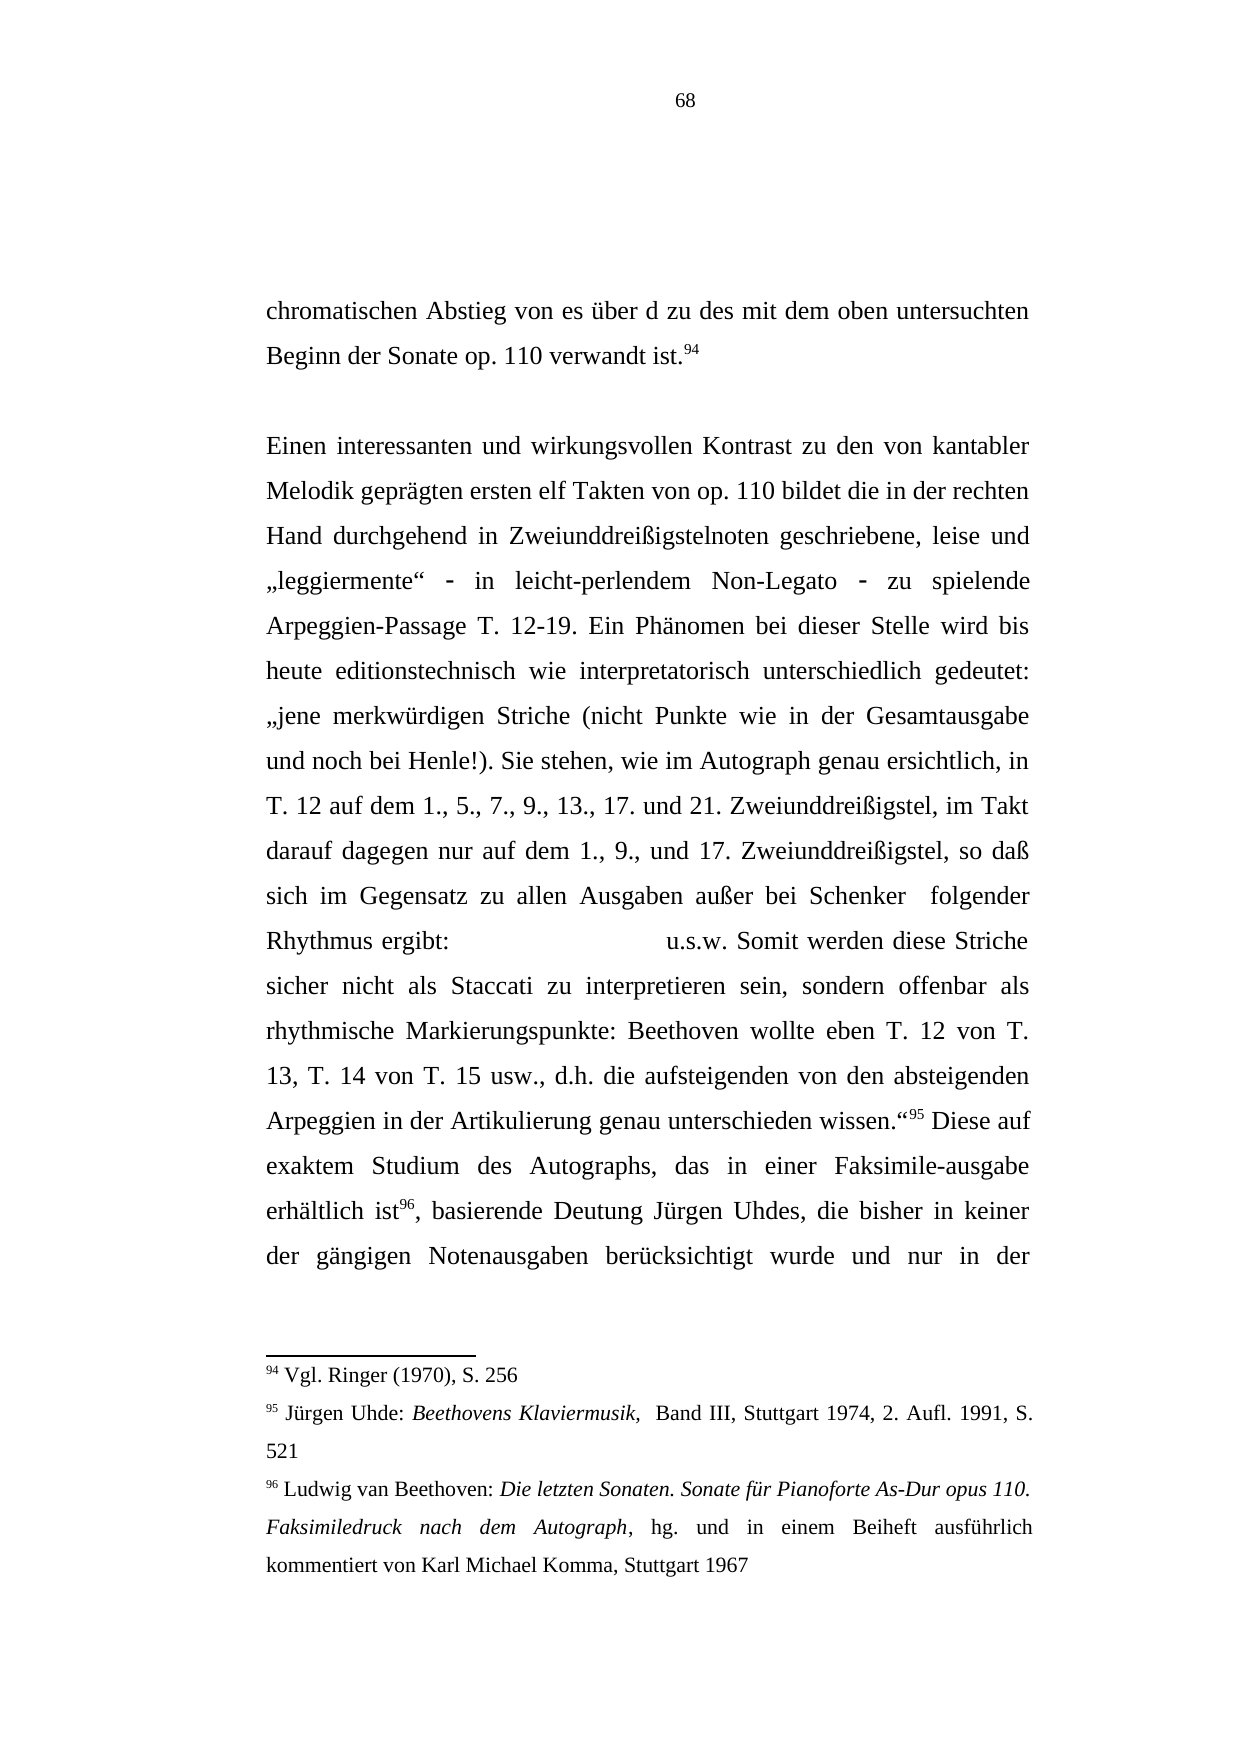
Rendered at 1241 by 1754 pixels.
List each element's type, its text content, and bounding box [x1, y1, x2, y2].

text Vgl. Ringer (1970), S. 256 [266, 1362, 1031, 1388]
text Jürgen Uhde: Beethovens Klaviermusik, Band III, Stuttgart 1974, 2. Aufl. 1991, S. 521 [266, 1400, 1034, 1463]
text chromatischen Abstieg von es über d zu des mit dem oben untersuchten Beginn der Sonate op. 110 verwandt ist. [266, 295, 1031, 370]
text Ludwig van Beethoven: Die letzten Sonaten. Sonate für Pianoforte As-Dur opus 110. Faksimiledruck nach dem Autograph, hg. und in einem Beiheft ausführlich kommentiert von Karl Michael Komma, Stuttgart 1967 [266, 1476, 1034, 1577]
text Einen interessanten und wirkungsvollen Kontrast zu den von kantabler Melodik geprägten ersten elf Takten von op. 110 bildet die in der rechten Hand durchgehend in Zweiunddreißigstelnoten geschriebene, leise und „leggiermente“  in leicht-perlendem Non-Legato  zu spielende Arpeggien-Passage T. 12-19. Ein Phänomen bei dieser Stelle wird bis heute editionstechnisch wie interpretatorisch unterschiedlich gedeutet: „jene merkwürdigen Striche (nicht Punkte wie in der Gesamtausgabe und noch bei Henle!). Sie stehen, wie im Autograph genau ersichtlich, in T. 12 auf dem 1., 5., 7., 9., 13., 17. und 21. Zweiunddreißigstel, im Takt darauf dagegen nur auf dem 1., 9., und 17. Zweiunddreißigstel, so daß sich im Gegensatz zu allen Ausgaben außer bei Schenker folgender Rhythmus ergibt: u.s.w. Somit werden diese Striche sicher nicht als Staccati zu interpretieren sein, sondern offenbar als rhythmische Markierungspunkte: Beethoven wollte eben T. 12 von T. 13, T. 14 von T. 15 usw., d.h. die aufsteigenden von den absteigenden Arpeggien in der Artikulierung genau unterschieden wissen.“ Diese auf exaktem Studium des Autographs, das in einer Faksimile-ausgabe erhältlich ist, basierende Deutung Jürgen Uhdes, die bisher in keiner der gängigen Notenausgaben berücksichtigt wurde und nur in der [266, 430, 1031, 1270]
